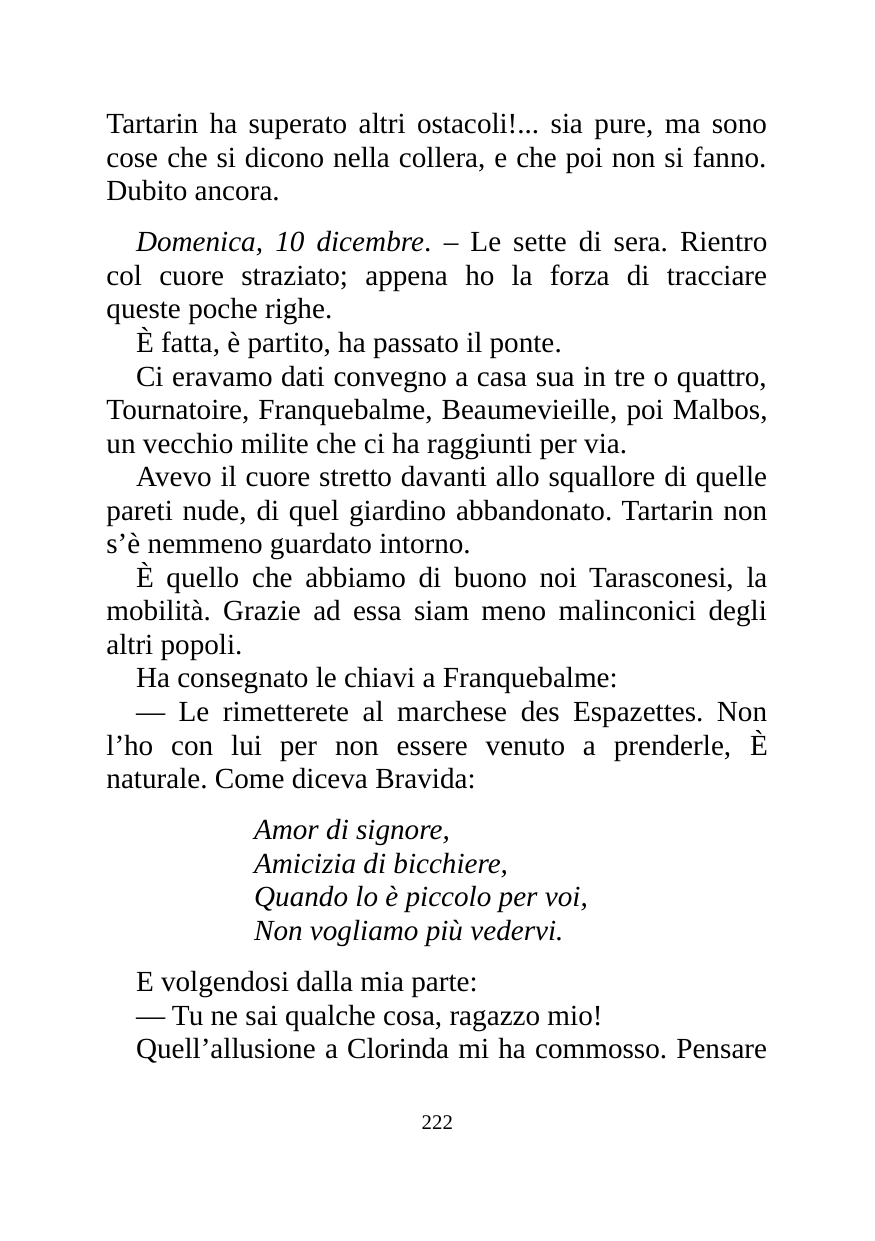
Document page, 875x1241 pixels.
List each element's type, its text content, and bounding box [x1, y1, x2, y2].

text Ha consegnato le chiavi a Franquebalme: [106, 661, 768, 694]
text — Tu ne sai qualche cosa, ragazzo mio! [106, 998, 768, 1031]
text Quell’allusione a Clorinda mi ha commosso. Pensare [106, 1031, 768, 1065]
text Domenica, 10 dicembre. – Le sette di sera. Rientro col cuore straziato; appena ho la forza di tracciare queste poche righe. [106, 224, 768, 325]
text È quello che abbiamo di buono noi Tarasconesi, la mobilità. Grazie ad essa siam meno malinconici degli altri popoli. [106, 560, 768, 661]
text Avevo il cuore stretto davanti allo squallore di quelle pareti nude, di quel giardino abbandonato. Tartarin non s’è nemmeno guardato intorno. [106, 459, 768, 560]
text Amor di signore, Amicizia di bicchiere, Quando lo è piccolo per voi, Non vogliamo più vedervi. [254, 812, 768, 947]
text È fatta, è partito, ha passato il ponte. [106, 325, 768, 359]
text Tartarin ha superato altri ostacoli!... sia pure, ma sono cose che si dicono nella collera, e che poi non si fanno. Dubito ancora. [106, 106, 768, 207]
text — Le rimetterete al marchese des Espazettes. Non l’ho con lui per non essere venuto a prenderle, È naturale. Come diceva Bravida: [106, 694, 768, 795]
text Ci eravamo dati convegno a casa sua in tre o quattro, Tournatoire, Franquebalme, Beaumevieille, poi Malbos, un vecchio milite che ci ha raggiunti per via. [106, 359, 768, 459]
text E volgendosi dalla mia parte: [106, 964, 768, 998]
